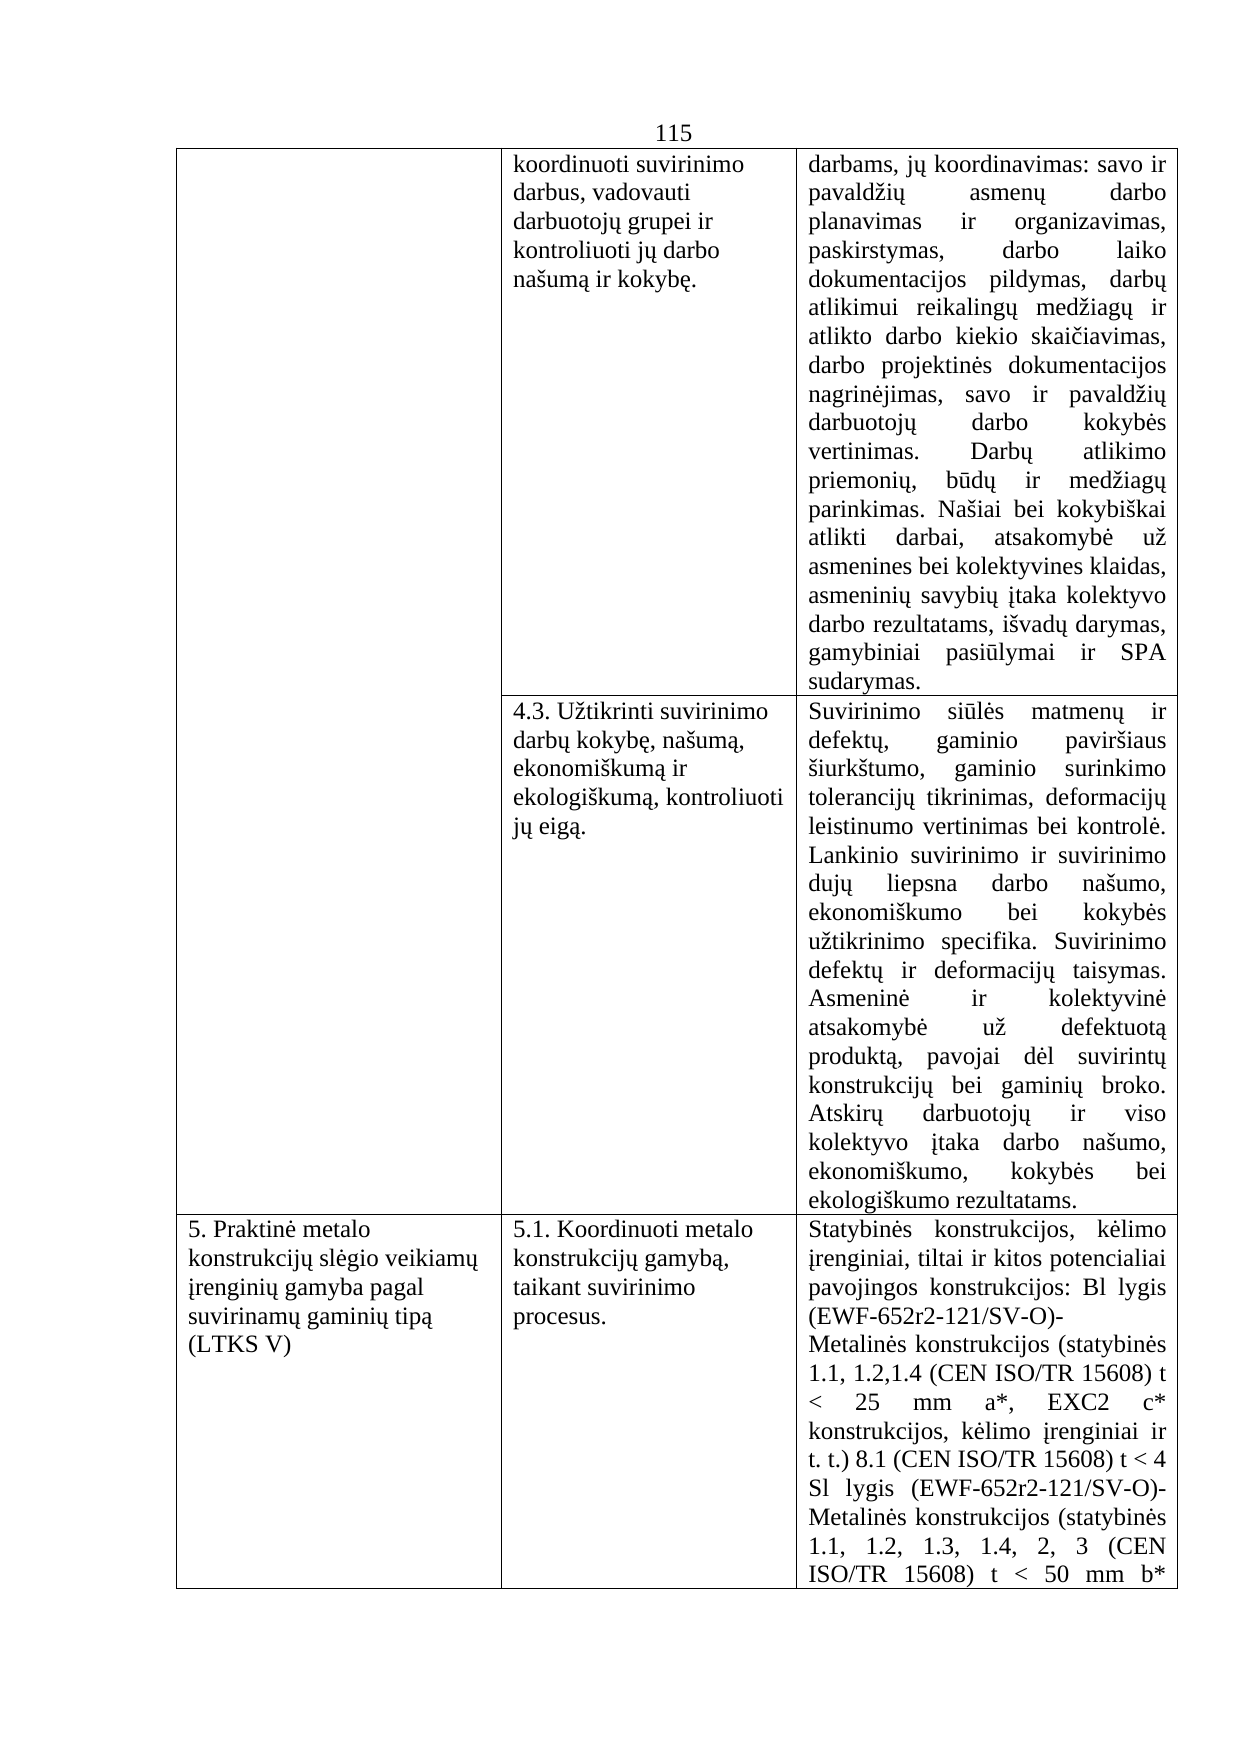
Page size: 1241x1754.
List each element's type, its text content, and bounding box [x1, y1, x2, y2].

table_cell 5.1. Koordinuoti metalo konstrukcijų gamybą, taikant suvirinimo procesus. [502, 1215, 796, 1588]
table_cell darbams, jų koordinavimas: savo ir pavaldžių asmenų darbo planavimas ir organizavimas, paskirstymas, darbo laiko dokumentacijos pildymas, darbų atlikimui reikalingų medžiagų ir atlikto darbo kiekio skaičiavimas, darbo projektinės dokumentacijos nagrinėjimas, savo ir pavaldžių darbuotojų darbo kokybės vertinimas. Darbų atlikimo priemonių, būdų ir medžiagų parinkimas. Našiai bei kokybiškai atlikti darbai, atsakomybė už asmenines bei kolektyvines klaidas, asmeninių savybių įtaka kolektyvo darbo rezultatams, išvadų darymas, gamybiniai pasiūlymai ir SPA sudarymas. [797, 149, 1177, 695]
table_cell 5. Praktinė metalo konstrukcijų slėgio veikiamų įrenginių gamyba pagal suvirinamų gaminių tipą (LTKS V) [177, 1215, 501, 1588]
table_cell 4.3. Užtikrinti suvirinimo darbų kokybę, našumą, ekonomiškumą ir ekologiškumą, kontroliuoti jų eigą. [502, 696, 796, 1213]
table_cell Suvirinimo siūlės matmenų ir defektų, gaminio paviršiaus šiurkštumo, gaminio surinkimo tolerancijų tikrinimas, deformacijų leistinumo vertinimas bei kontrolė. Lankinio suvirinimo ir suvirinimo dujų liepsna darbo našumo, ekonomiškumo bei kokybės užtikrinimo specifika. Suvirinimo defektų ir deformacijų taisymas. Asmeninė ir kolektyvinė atsakomybė už defektuotą produktą, pavojai dėl suvirintų konstrukcijų bei gaminių broko. Atskirų darbuotojų ir viso kolektyvo įtaka darbo našumo, ekonomiškumo, kokybės bei ekologiškumo rezultatams. [797, 696, 1177, 1213]
table_cell [177, 149, 501, 1213]
table_cell koordinuoti suvirinimo darbus, vadovauti darbuotojų grupei ir kontroliuoti jų darbo našumą ir kokybę. [502, 149, 796, 695]
table_cell Statybinės konstrukcijos, kėlimo įrenginiai, tiltai ir kitos potencialiai pavojingos konstrukcijos: Bl lygis (EWF-652r2-121/SV-O)- Metalinės konstrukcijos (statybinės 1.1, 1.2,1.4 (CEN ISO/TR 15608) t < 25 mm a*, EXC2 c* konstrukcijos, kėlimo įrenginiai ir t. t.) 8.1 (CEN ISO/TR 15608) t < 4 Sl lygis (EWF-652r2-121/SV-O)- Metalinės konstrukcijos (statybinės 1.1, 1.2, 1.3, 1.4, 2, 3 (CEN ISO/TR 15608) t < 50 mm b* [797, 1215, 1177, 1588]
